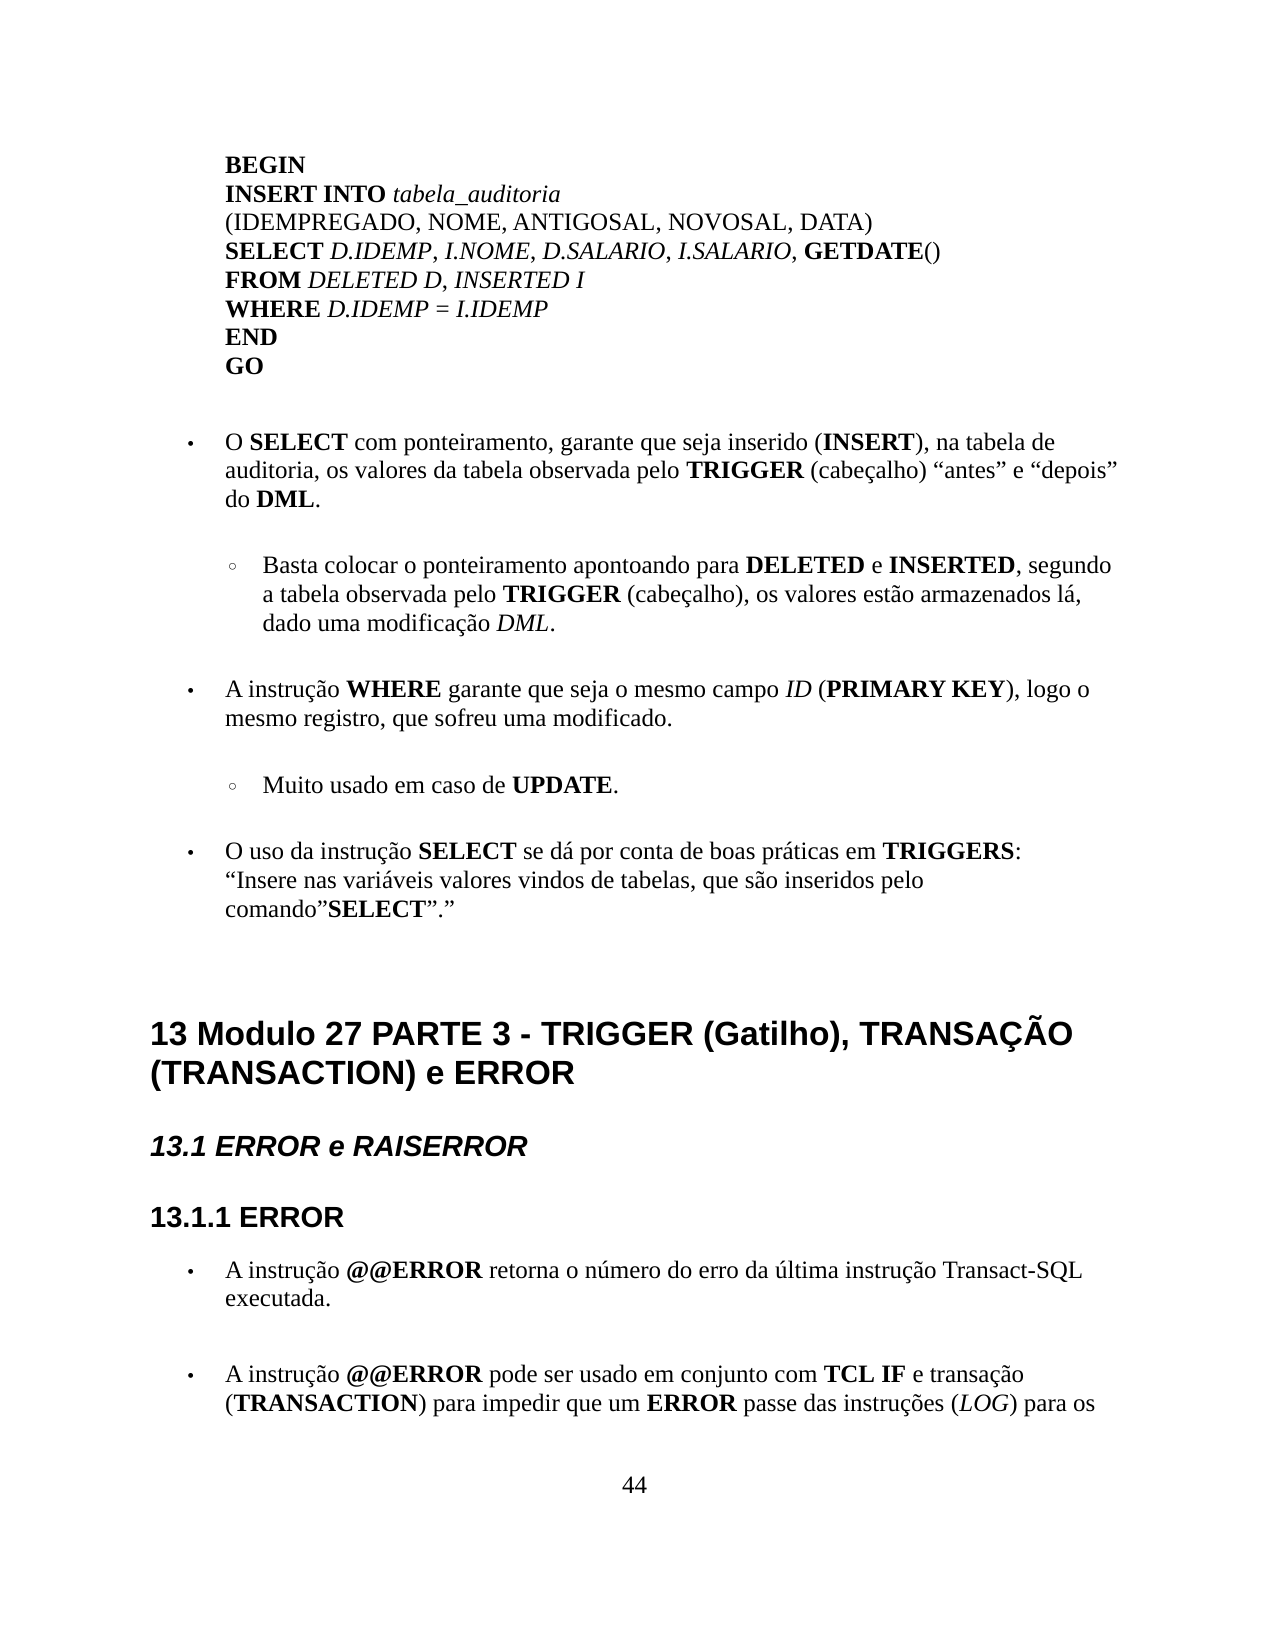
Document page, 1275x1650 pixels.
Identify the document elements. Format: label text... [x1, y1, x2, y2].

list O SELECT com ponteiramento, garante que seja inserido (INSERT), na tabela de auditoria, os valores da tabela observada pelo TRIGGER (cabeçalho) “antes” e “depois” do DML. [187, 427, 1125, 542]
list BEGIN INSERT INTO tabela_auditoria (IDEMPREGADO, NOME, ANTIGOSAL, NOVOSAL, DATA) SELECT D.IDEMP, I.NOME, D.SALARIO, I.SALARIO, GETDATE() FROM DELETED D, INSERTED I WHERE D.IDEMP = I.IDEMP END GO [187, 150, 1125, 409]
list Basta colocar o ponteiramento apontoando para DELETED e INSERTED, segundo a tabela observada pelo TRIGGER (cabeçalho), os valores estão armazenados lá, dado uma modificação DML. [225, 551, 1125, 666]
list A instrução @@ERROR retorna o número do erro da última instrução Transact-SQL executada. [187, 1255, 1125, 1341]
list O uso da instrução SELECT se dá por conta de boas práticas em TRIGGERS: “Insere nas variáveis valores vindos de tabelas, que são inseridos pelo comando”SELECT”.” [187, 836, 1125, 951]
subtitle 13.1 ERROR e RAISERROR [150, 1129, 1125, 1162]
list A instrução WHERE garante que seja o mesmo campo ID (PRIMARY KEY), logo o mesmo registro, que sofreu uma modificado. [187, 674, 1125, 761]
subtitle 13.1.1 ERROR [150, 1200, 1125, 1233]
subtitle 13 Modulo 27 PARTE 3 - TRIGGER (Gatilho), TRANSAÇÃO (TRANSACTION) e ERROR [150, 1014, 1125, 1091]
list Muito usado em caso de UPDATE. [225, 770, 1125, 827]
list A instrução @@ERROR pode ser usado em conjunto com TCL IF e transação (TRANSACTION) para impedir que um ERROR passe das instruções (LOG) para os [187, 1359, 1125, 1416]
